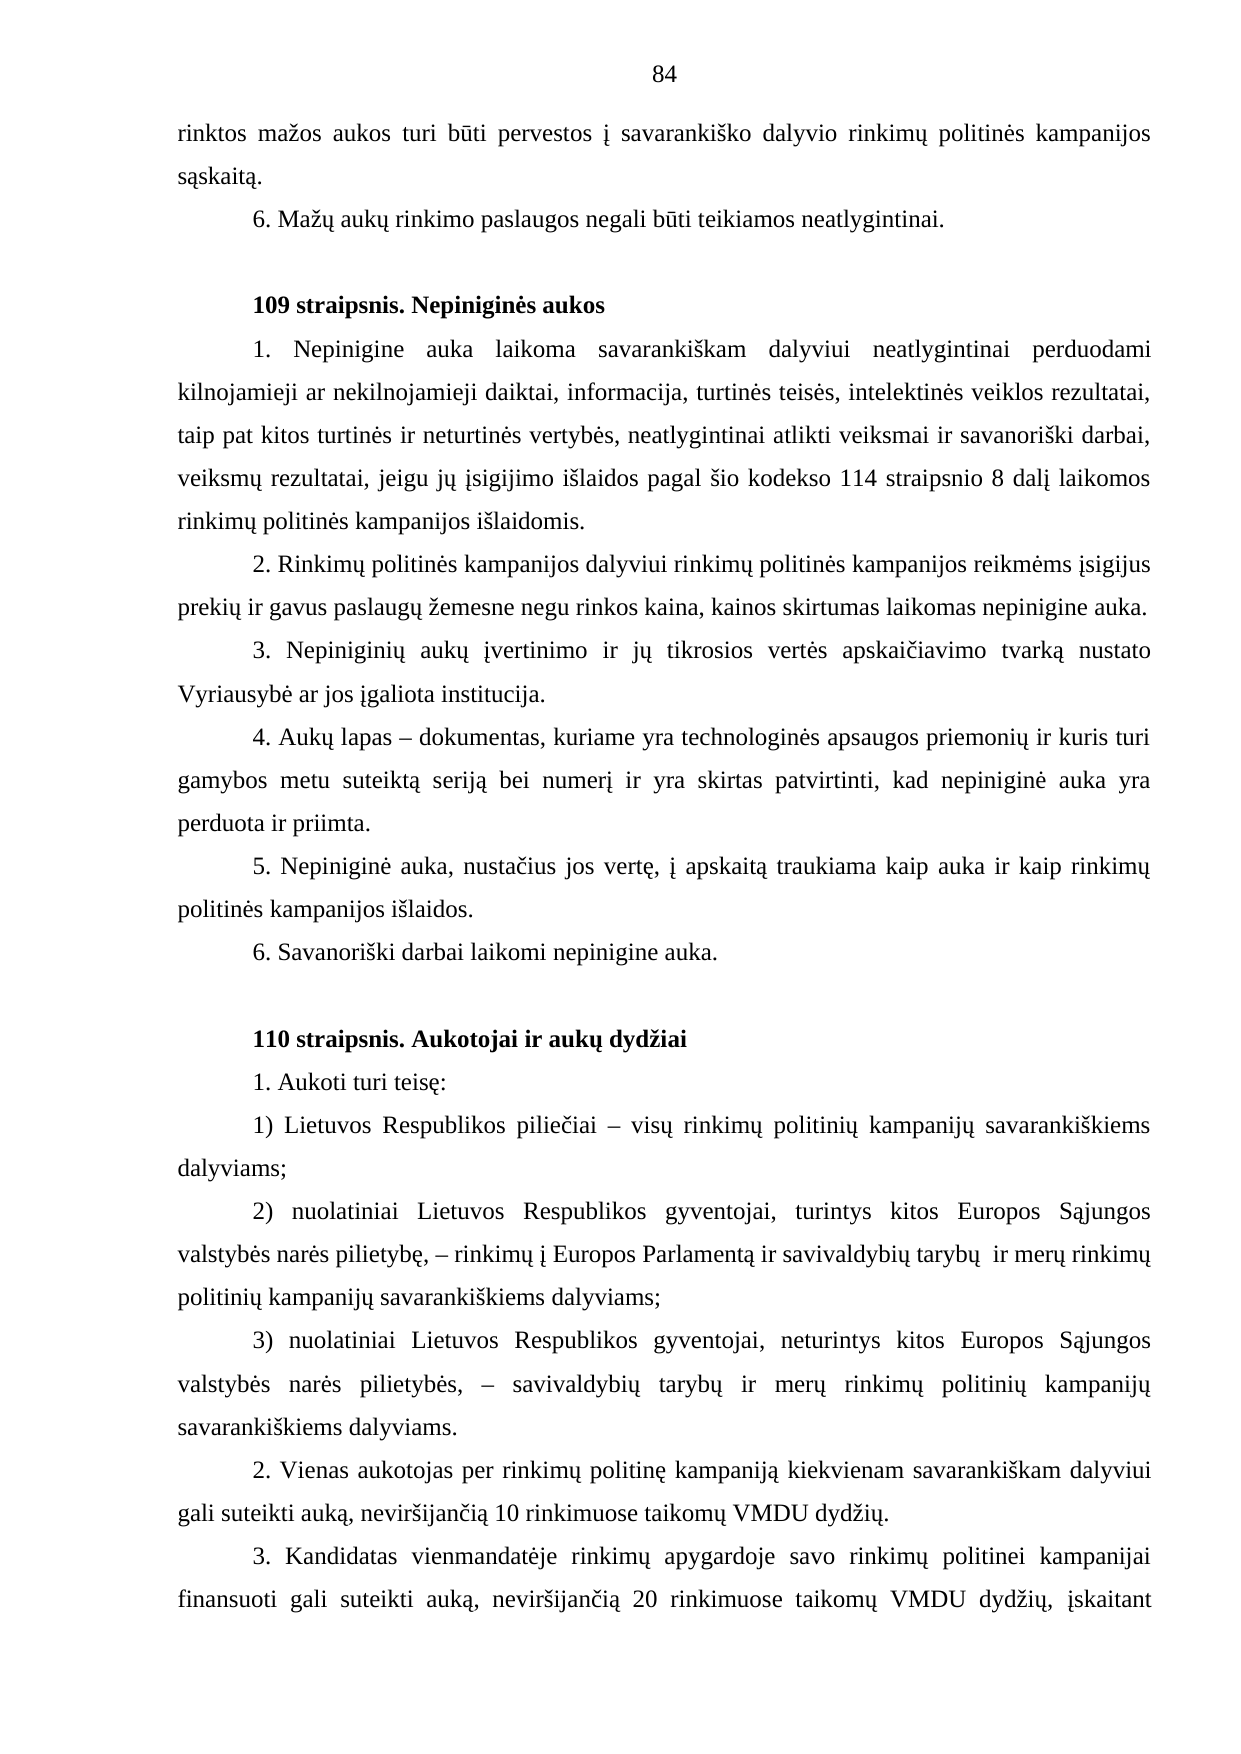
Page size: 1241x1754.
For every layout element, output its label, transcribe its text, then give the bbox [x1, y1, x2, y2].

text 2. Rinkimų politinės kampanijos dalyviui rinkimų politinės kampanijos reikmėms įsigijus prekių ir gavus paslaugų žemesne negu rinkos kaina, kainos skirtumas laikomas nepinigine auka. [177, 549, 1152, 621]
text 1. Nepinigine auka laikoma savarankiškam dalyviui neatlygintinai perduodami kilnojamieji ar nekilnojamieji daiktai, informacija, turtinės teisės, intelektinės veiklos rezultatai, taip pat kitos turtinės ir neturtinės vertybės, neatlygintinai atlikti veiksmai ir savanoriški darbai, veiksmų rezultatai, jeigu jų įsigijimo išlaidos pagal šio kodekso 114 straipsnio 8 dalį laikomos rinkimų politinės kampanijos išlaidomis. [177, 334, 1152, 535]
text 3) nuolatiniai Lietuvos Respublikos gyventojai, neturintys kitos Europos Sąjungos valstybės narės pilietybės, – savivaldybių tarybų ir merų rinkimų politinių kampanijų savarankiškiems dalyviams. [177, 1326, 1152, 1441]
subtitle 109 straipsnis. Nepiniginės aukos [177, 291, 1152, 319]
text 1. Aukoti turi teisę: [177, 1067, 1152, 1096]
text 2. Vienas aukotojas per rinkimų politinę kampaniją kiekvienam savarankiškam dalyviui gali suteikti auką, neviršijančią 10 rinkimuose taikomų VMDU dydžių. [177, 1455, 1152, 1527]
text 5. Nepiniginė auka, nustačius jos vertę, į apskaitą traukiama kaip auka ir kaip rinkimų politinės kampanijos išlaidos. [177, 851, 1152, 923]
text 3. Kandidatas vienmandatėje rinkimų apygardoje savo rinkimų politinei kampanijai finansuoti gali suteikti auką, neviršijančią 20 rinkimuose taikomų VMDU dydžių, įskaitant [177, 1541, 1152, 1613]
text 1) Lietuvos Respublikos piliečiai – visų rinkimų politinių kampanijų savarankiškiems dalyviams; [177, 1110, 1152, 1182]
text 6. Savanoriški darbai laikomi nepinigine auka. [177, 937, 1152, 966]
subtitle 110 straipsnis. Aukotojai ir aukų dydžiai [177, 1024, 1152, 1052]
text 6. Mažų aukų rinkimo paslaugos negali būti teikiamos neatlygintinai. [177, 204, 1152, 233]
text 4. Aukų lapas – dokumentas, kuriame yra technologinės apsaugos priemonių ir kuris turi gamybos metu suteiktą seriją bei numerį ir yra skirtas patvirtinti, kad nepiniginė auka yra perduota ir priimta. [177, 722, 1152, 837]
text rinktos mažos aukos turi būti pervestos į savarankiško dalyvio rinkimų politinės kampanijos sąskaitą. [177, 118, 1152, 190]
text 3. Nepiniginių aukų įvertinimo ir jų tikrosios vertės apskaičiavimo tvarką nustato Vyriausybė ar jos įgaliota institucija. [177, 636, 1152, 707]
text 2) nuolatiniai Lietuvos Respublikos gyventojai, turintys kitos Europos Sąjungos valstybės narės pilietybę, – rinkimų į Europos Parlamentą ir savivaldybių tarybų ir merų rinkimų politinių kampanijų savarankiškiems dalyviams; [177, 1196, 1152, 1311]
